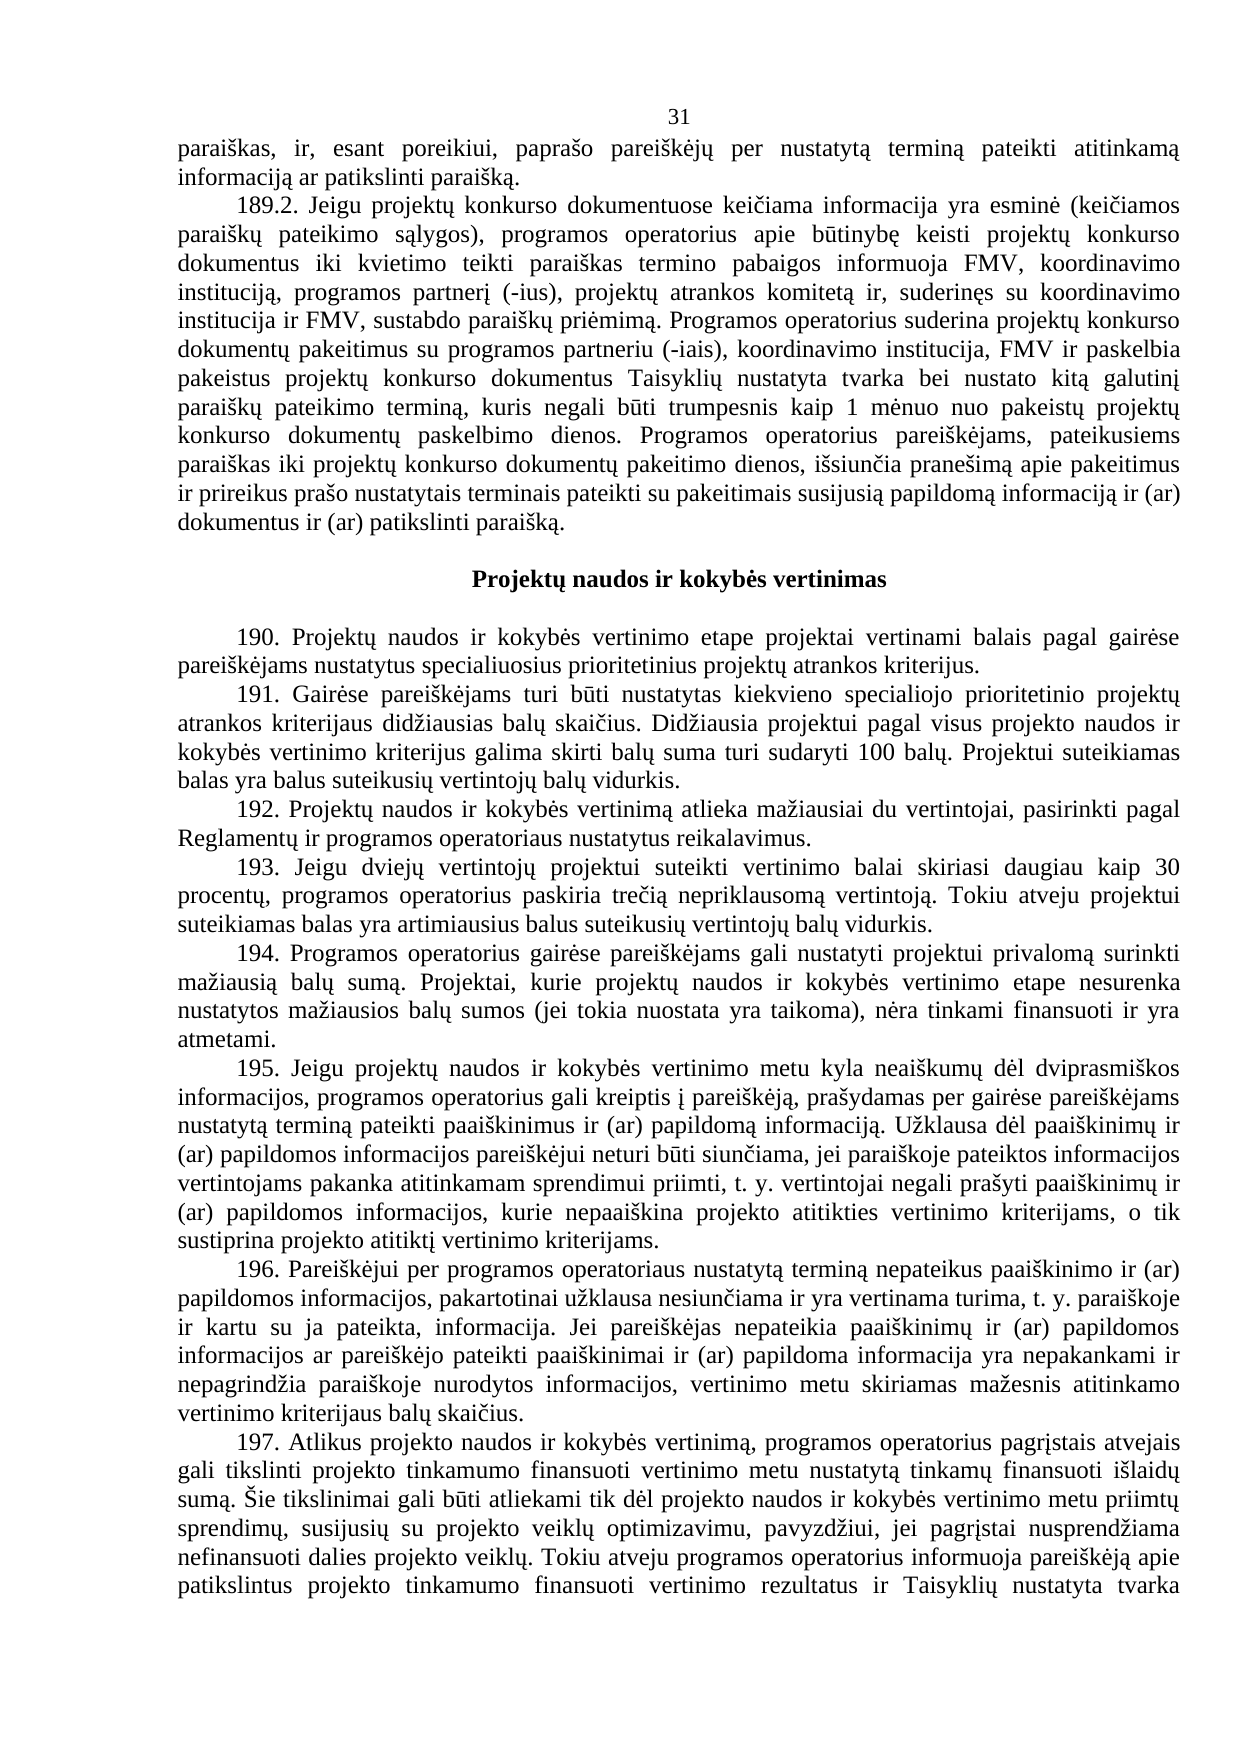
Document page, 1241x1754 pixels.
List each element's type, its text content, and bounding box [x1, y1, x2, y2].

text 192. Projektų naudos ir kokybės vertinimą atlieka mažiausiai du vertintojai, pasirinkti pagal Reglamentų ir programos operatoriaus nustatytus reikalavimus. [177, 794, 1181, 852]
text 193. Jeigu dviejų vertintojų projektui suteikti vertinimo balai skiriasi daugiau kaip 30 procentų, programos operatorius paskiria trečią nepriklausomą vertintoją. Tokiu atveju projektui suteikiamas balas yra artimiausius balus suteikusių vertintojų balų vidurkis. [177, 852, 1181, 938]
text 196. Pareiškėjui per programos operatoriaus nustatytą terminą nepateikus paaiškinimo ir (ar) papildomos informacijos, pakartotinai užklausa nesiunčiama ir yra vertinama turima, t. y. paraiškoje ir kartu su ja pateikta, informacija. Jei pareiškėjas nepateikia paaiškinimų ir (ar) papildomos informacijos ar pareiškėjo pateikti paaiškinimai ir (ar) papildoma informacija yra nepakankami ir nepagrindžia paraiškoje nurodytos informacijos, vertinimo metu skiriamas mažesnis atitinkamo vertinimo kriterijaus balų skaičius. [177, 1254, 1181, 1427]
text 194. Programos operatorius gairėse pareiškėjams gali nustatyti projektui privalomą surinkti mažiausią balų sumą. Projektai, kurie projektų naudos ir kokybės vertinimo etape nesurenka nustatytos mažiausios balų sumos (jei tokia nuostata yra taikoma), nėra tinkami finansuoti ir yra atmetami. [177, 938, 1181, 1053]
text 197. Atlikus projekto naudos ir kokybės vertinimą, programos operatorius pagrįstais atvejais gali tikslinti projekto tinkamumo finansuoti vertinimo metu nustatytą tinkamų finansuoti išlaidų sumą. Šie tikslinimai gali būti atliekami tik dėl projekto naudos ir kokybės vertinimo metu priimtų sprendimų, susijusių su projekto veiklų optimizavimu, pavyzdžiui, jei pagrįstai nusprendžiama nefinansuoti dalies projekto veiklų. Tokiu atveju programos operatorius informuoja pareiškėją apie patikslintus projekto tinkamumo finansuoti vertinimo rezultatus ir Taisyklių nustatyta tvarka [177, 1427, 1181, 1599]
text 190. Projektų naudos ir kokybės vertinimo etape projektai vertinami balais pagal gairėse pareiškėjams nustatytus specialiuosius prioritetinius projektų atrankos kriterijus. [177, 622, 1181, 679]
text paraiškas, ir, esant poreikiui, paprašo pareiškėjų per nustatytą terminą pateikti atitinkamą informaciją ar patikslinti paraišką. [177, 133, 1181, 190]
text 189.2. Jeigu projektų konkurso dokumentuose keičiama informacija yra esminė (keičiamos paraiškų pateikimo sąlygos), programos operatorius apie būtinybę keisti projektų konkurso dokumentus iki kvietimo teikti paraiškas termino pabaigos informuoja FMV, koordinavimo instituciją, programos partnerį (-ius), projektų atrankos komitetą ir, suderinęs su koordinavimo institucija ir FMV, sustabdo paraiškų priėmimą. Programos operatorius suderina projektų konkurso dokumentų pakeitimus su programos partneriu (-iais), koordinavimo institucija, FMV ir paskelbia pakeistus projektų konkurso dokumentus Taisyklių nustatyta tvarka bei nustato kitą galutinį paraiškų pateikimo terminą, kuris negali būti trumpesnis kaip 1 mėnuo nuo pakeistų projektų konkurso dokumentų paskelbimo dienos. Programos operatorius pareiškėjams, pateikusiems paraiškas iki projektų konkurso dokumentų pakeitimo dienos, išsiunčia pranešimą apie pakeitimus ir prireikus prašo nustatytais terminais pateikti su pakeitimais susijusią papildomą informaciją ir (ar) dokumentus ir (ar) patikslinti paraišką. [177, 190, 1181, 535]
text 195. Jeigu projektų naudos ir kokybės vertinimo metu kyla neaiškumų dėl dviprasmiškos informacijos, programos operatorius gali kreiptis į pareiškėją, prašydamas per gairėse pareiškėjams nustatytą terminą pateikti paaiškinimus ir (ar) papildomą informaciją. Užklausa dėl paaiškinimų ir (ar) papildomos informacijos pareiškėjui neturi būti siunčiama, jei paraiškoje pateiktos informacijos vertintojams pakanka atitinkamam sprendimui priimti, t. y. vertintojai negali prašyti paaiškinimų ir (ar) papildomos informacijos, kurie nepaaiškina projekto atitikties vertinimo kriterijams, o tik sustiprina projekto atitiktį vertinimo kriterijams. [177, 1053, 1181, 1254]
text Projektų naudos ir kokybės vertinimas [177, 564, 1181, 593]
text 191. Gairėse pareiškėjams turi būti nustatytas kiekvieno specialiojo prioritetinio projektų atrankos kriterijaus didžiausias balų skaičius. Didžiausia projektui pagal visus projekto naudos ir kokybės vertinimo kriterijus galima skirti balų suma turi sudaryti 100 balų. Projektui suteikiamas balas yra balus suteikusių vertintojų balų vidurkis. [177, 679, 1181, 794]
